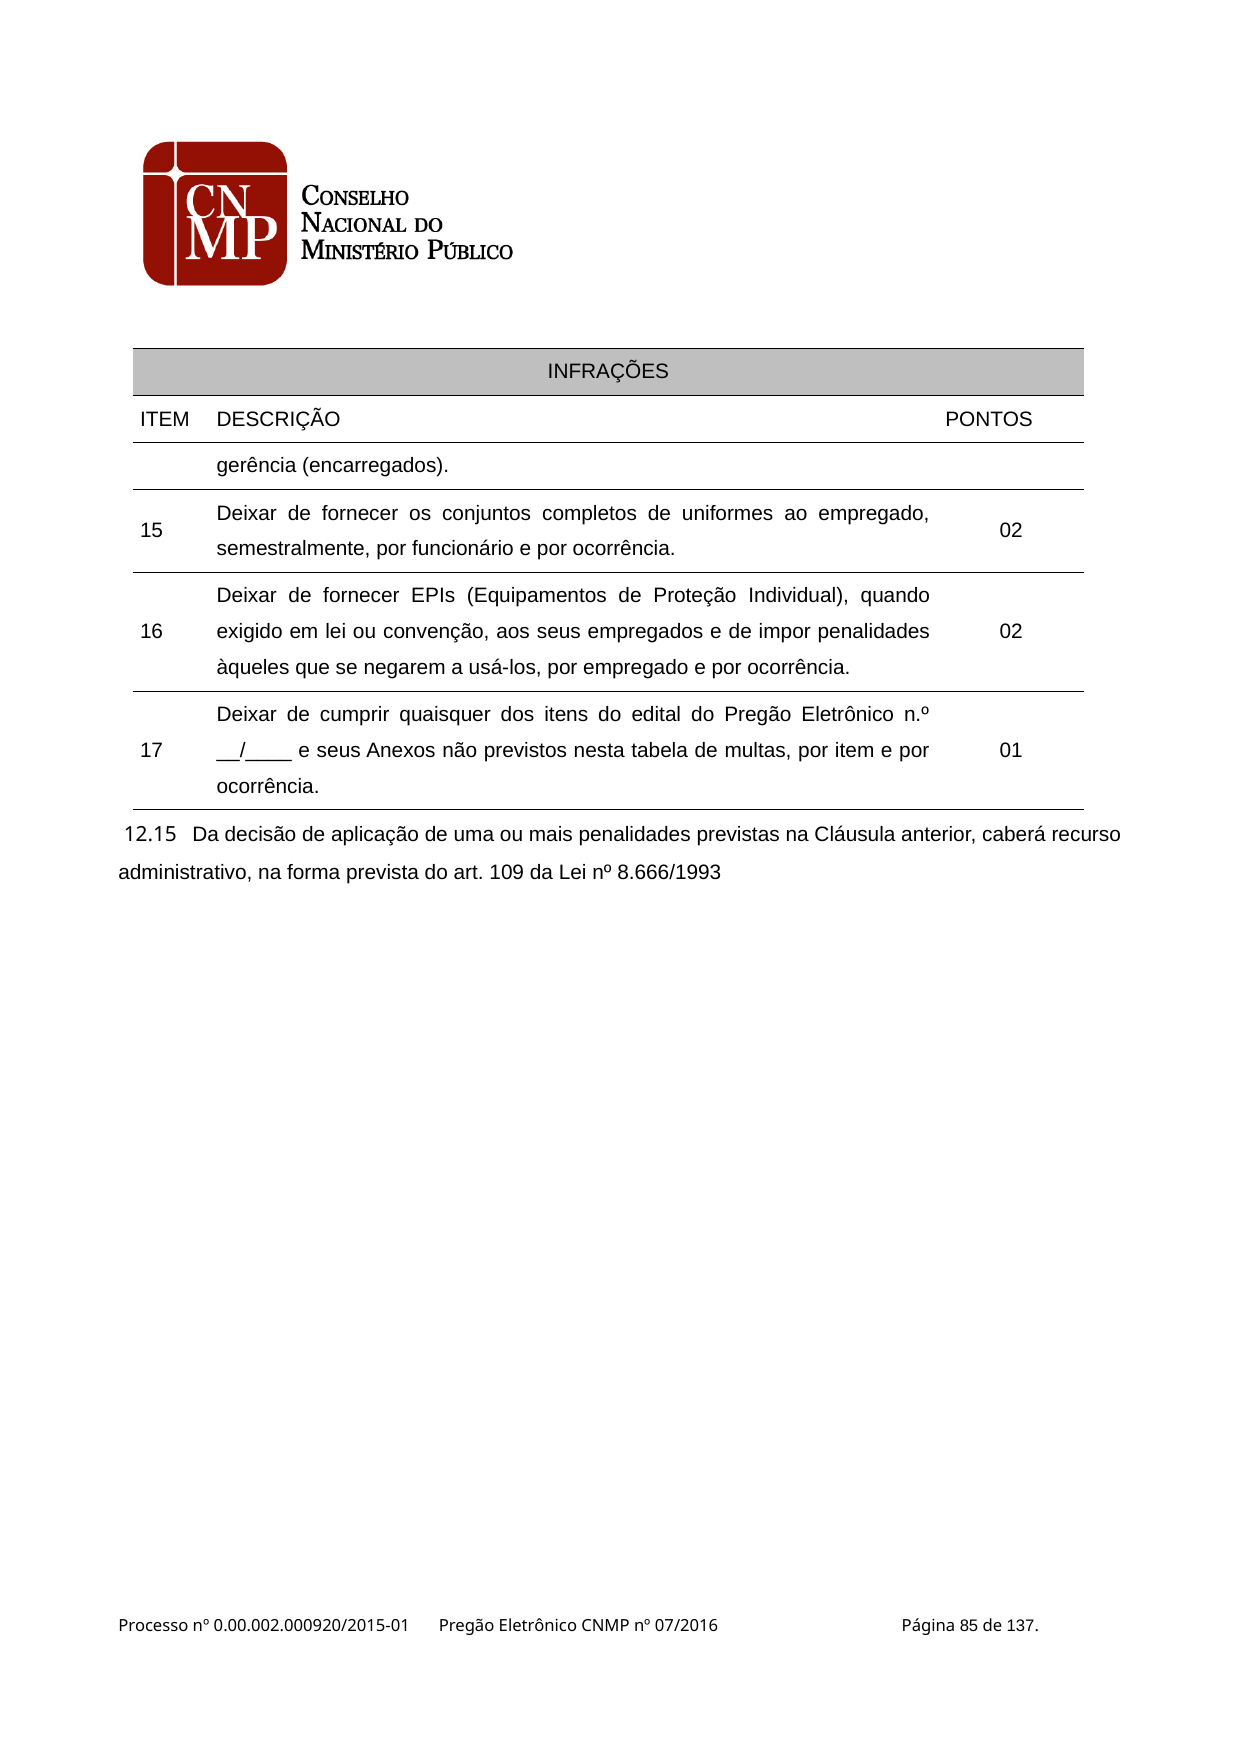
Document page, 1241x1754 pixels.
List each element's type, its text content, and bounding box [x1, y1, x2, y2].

table_cell PONTOS [938, 396, 1084, 442]
table_cell gerência (encarregados). [209, 443, 938, 489]
table_cell 02 [938, 490, 1084, 572]
table_cell 01 [938, 692, 1084, 809]
table_cell 17 [133, 692, 209, 809]
table_cell 15 [133, 490, 209, 572]
table_cell ITEM [133, 396, 209, 442]
table_cell Deixar de fornecer EPIs (Equipamentos de Proteção Individual), quando exigido em lei ou convenção, aos seus empregados e de impor penalidades àqueles que se negarem a usá-los, por empregado e por ocorrência. [209, 573, 938, 691]
table_header INFRAÇÕES [133, 349, 1084, 395]
table_cell [133, 443, 209, 489]
table_cell DESCRIÇÃO [209, 396, 938, 442]
table_cell 16 [133, 573, 209, 691]
picture [118, 118, 529, 308]
table_cell Deixar de cumprir quaisquer dos itens do edital do Pregão Eletrônico n.º __/____ e seus Anexos não previstos nesta tabela de multas, por item e por ocorrência. [209, 692, 938, 809]
table_cell Deixar de fornecer os conjuntos completos de uniformes ao empregado, semestralmente, por funcionário e por ocorrência. [209, 490, 938, 572]
table_cell 02 [938, 573, 1084, 691]
table_cell [938, 443, 1084, 489]
list Da decisão de aplicação de uma ou mais penalidades previstas na Cláusula anterior, caberá recurso administrativo, na forma prevista do art. 109 da Lei nº 8.666/1993 [118, 819, 1122, 884]
